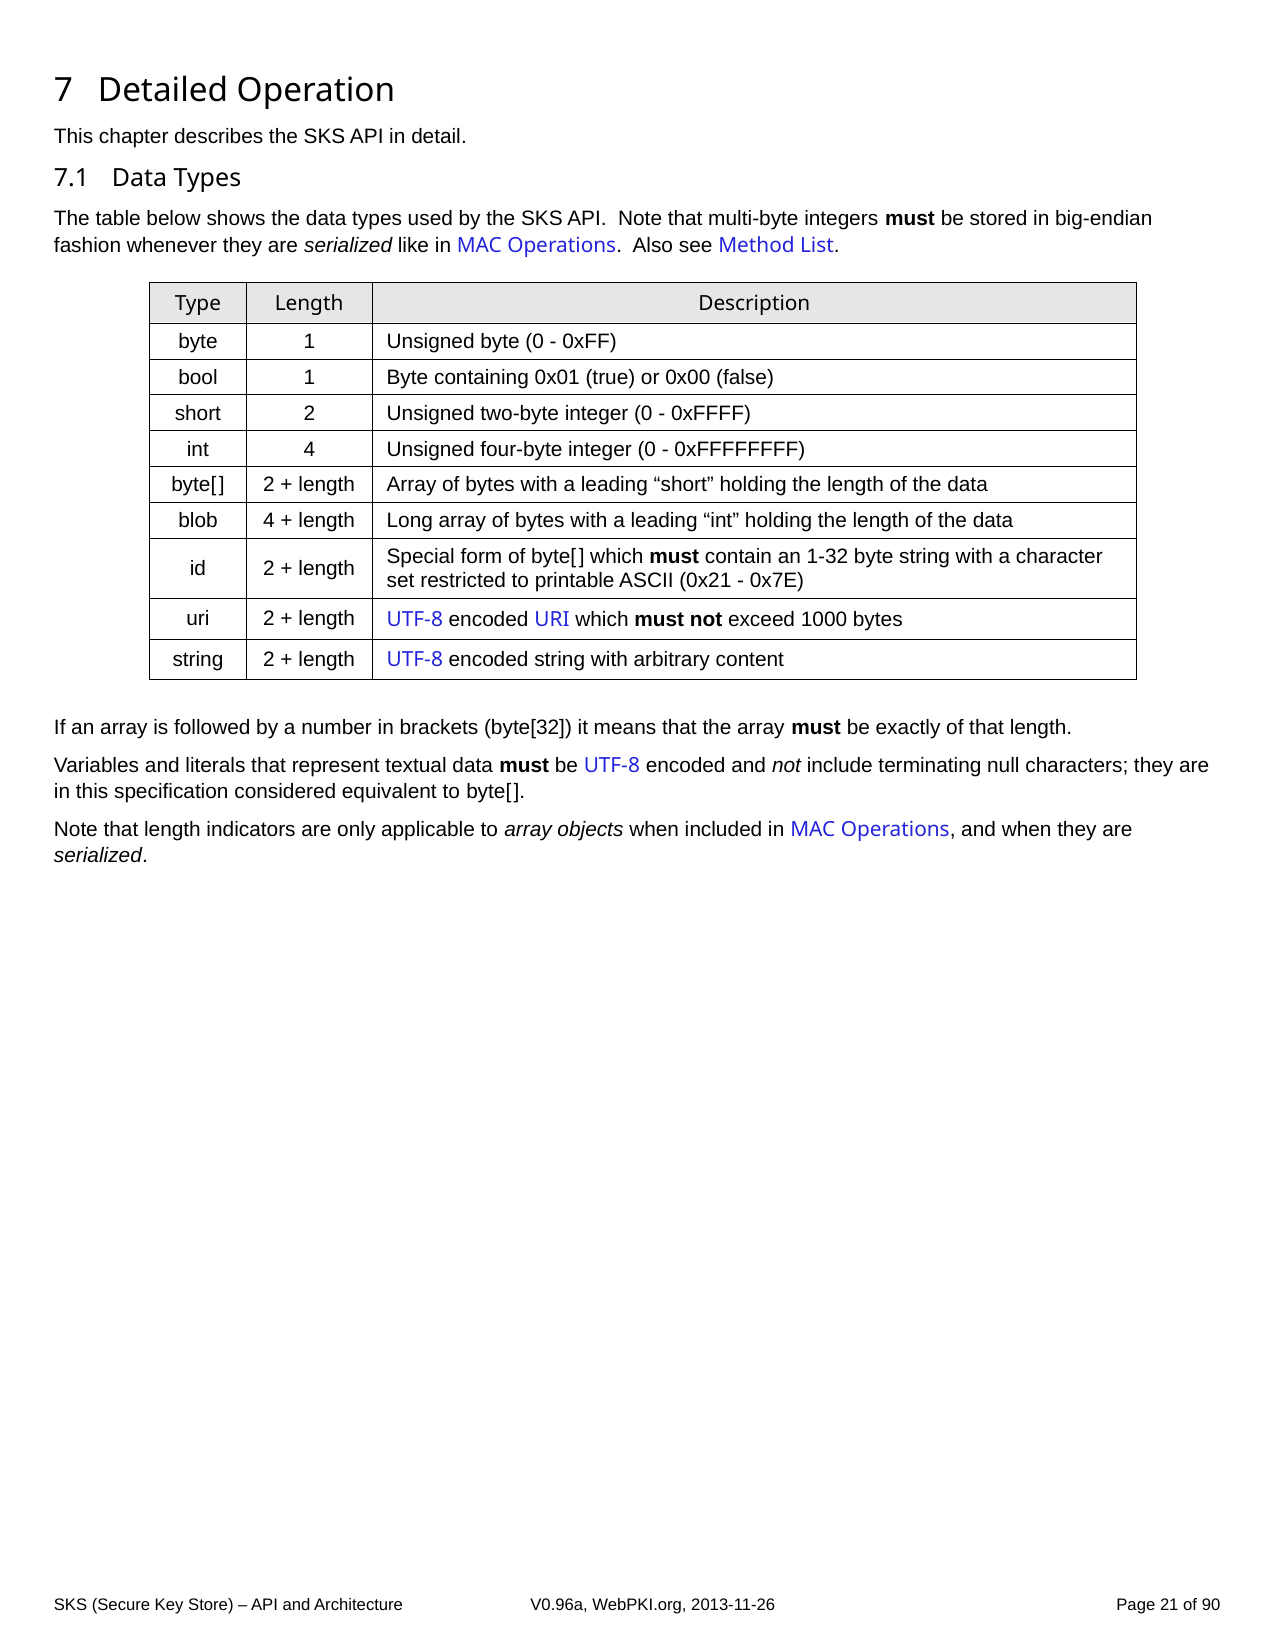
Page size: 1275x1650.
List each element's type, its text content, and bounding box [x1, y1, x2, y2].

text Variables and literals that represent textual data must be UTF-8 encoded and not include terminating null characters; they are in this specification considered equivalent to byte[ ]. [54, 750, 1221, 803]
table_cell 2 + length [247, 640, 372, 679]
table_cell Unsigned byte (0 - 0xFF) [373, 324, 1136, 358]
table_cell 2 + length [247, 467, 372, 502]
table_cell blob [150, 503, 246, 538]
table_cell Long array of bytes with a leading “int” holding the length of the data [373, 503, 1136, 538]
table_header Description [373, 283, 1136, 322]
table_cell Unsigned two-byte integer (0 - 0xFFFF) [373, 395, 1136, 430]
text The table below shows the data types used by the SKS API. Note that multi-byte integers must be stored in big-endian fashion whenever they are serialized like in MAC Operations. Also see Method List. [54, 206, 1221, 282]
table_cell Array of bytes with a leading “short” holding the length of the data [373, 467, 1136, 502]
text If an array is followed by a number in brackets (byte[32]) it means that the array must be exactly of that length. [54, 715, 1221, 739]
table_cell 2 [247, 395, 372, 430]
table_cell 4 + length [247, 503, 372, 538]
table_cell byte [150, 324, 246, 358]
table_cell Special form of byte[ ] which must contain an 1-32 byte string with a character set restricted to printable ASCII (0x21 - 0x7E) [373, 539, 1136, 598]
table_cell 1 [247, 360, 372, 394]
text Note that length indicators are only applicable to array objects when included in MAC Operations, and when they are serialized. [54, 814, 1221, 867]
table_cell Byte containing 0x01 (true) or 0x00 (false) [373, 360, 1136, 394]
table_cell byte[ ] [150, 467, 246, 502]
table_cell 1 [247, 324, 372, 358]
subtitle Detailed Operation [54, 66, 1221, 111]
table_cell string [150, 640, 246, 679]
table_cell int [150, 431, 246, 466]
table_header Type [150, 283, 246, 322]
table_cell Unsigned four-byte integer (0 - 0xFFFFFFFF) [373, 431, 1136, 466]
table_cell 2 + length [247, 599, 372, 638]
table_cell UTF-8 encoded URI which must not exceed 1000 bytes [373, 599, 1136, 638]
table_cell bool [150, 360, 246, 394]
table_cell short [150, 395, 246, 430]
text This chapter describes the SKS API in detail. [54, 123, 1221, 147]
table_cell uri [150, 599, 246, 638]
table_cell 4 [247, 431, 372, 466]
table_cell id [150, 539, 246, 598]
table_cell UTF-8 encoded string with arbitrary content [373, 640, 1136, 679]
subtitle Data Types [54, 159, 1221, 193]
table_cell 2 + length [247, 539, 372, 598]
table_header Length [247, 283, 372, 322]
